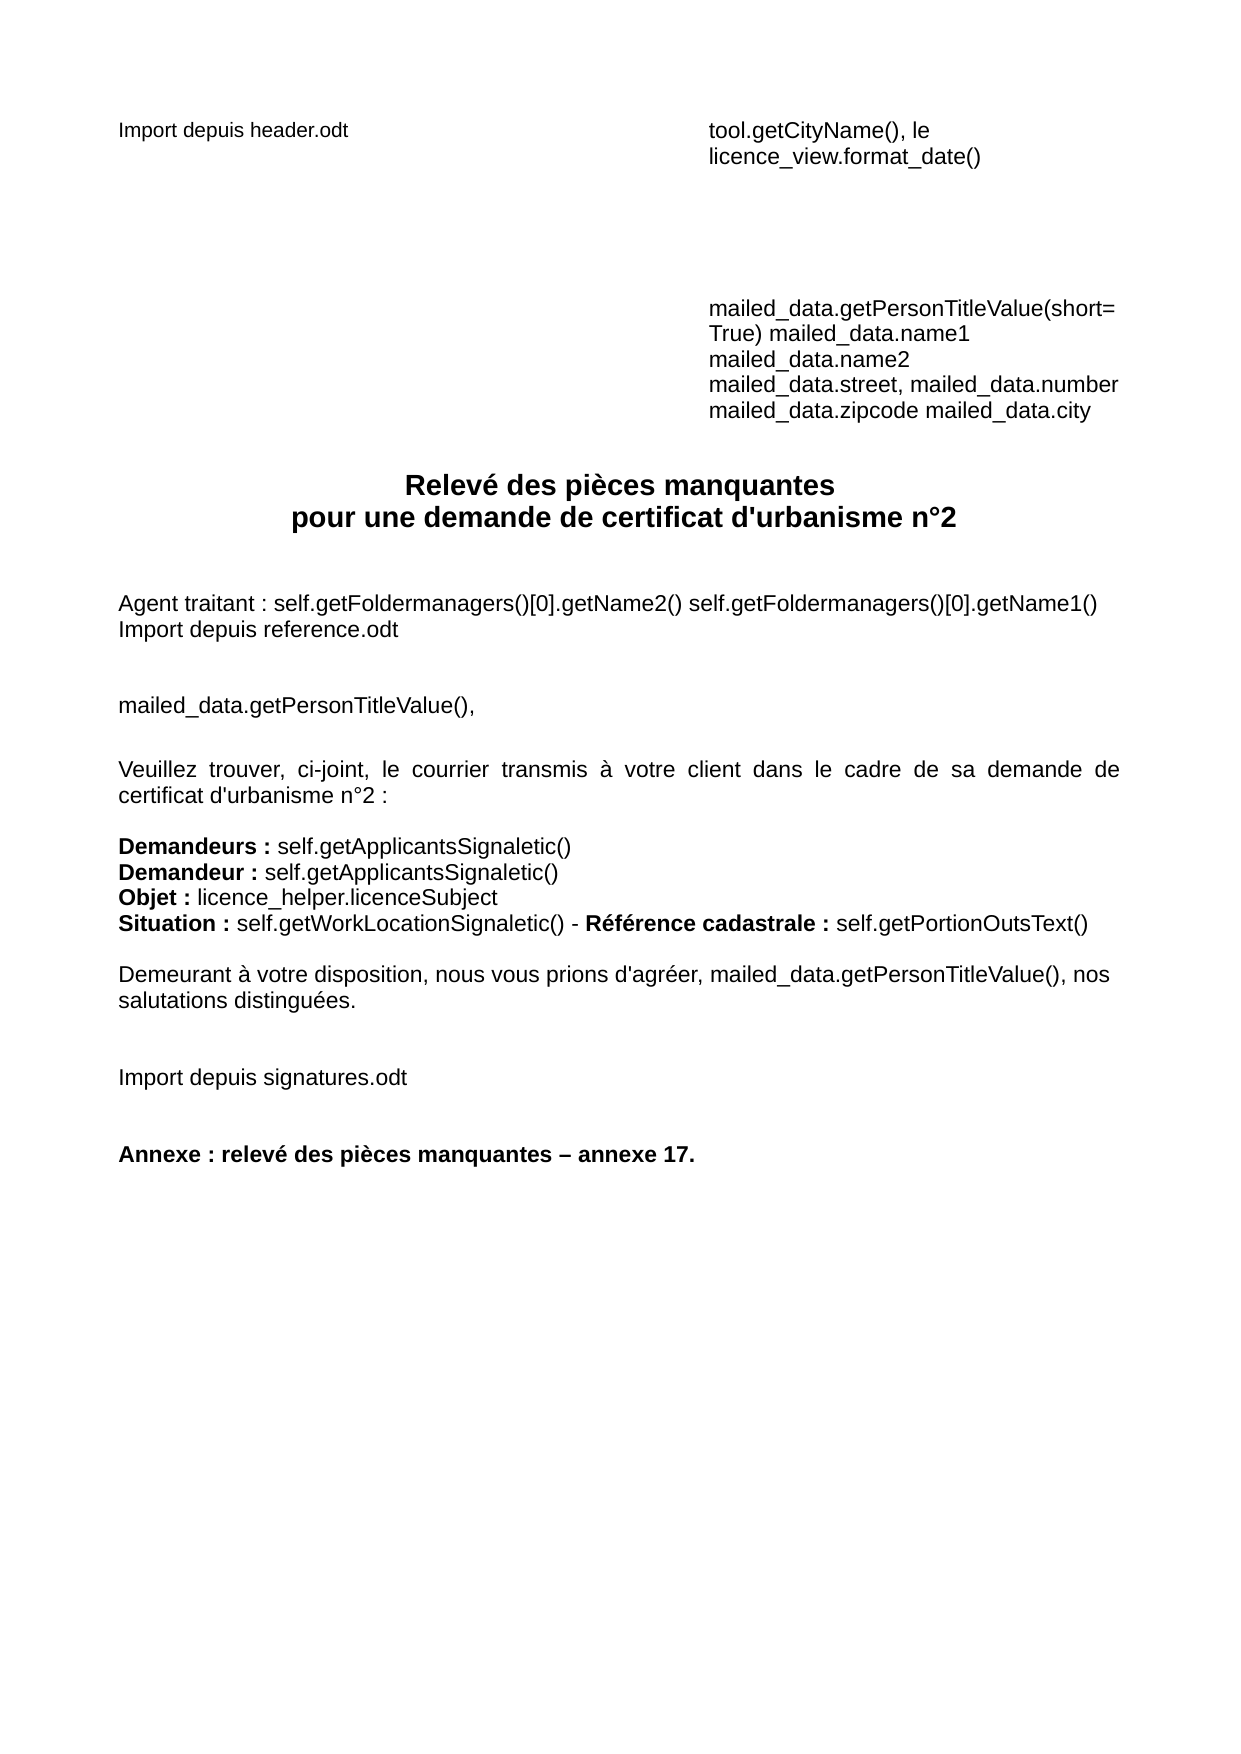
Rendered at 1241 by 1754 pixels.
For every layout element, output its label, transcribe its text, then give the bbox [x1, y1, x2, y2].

text mailed_data.getPersonTitleValue(), [118, 693, 1122, 719]
text Annexe : relevé des pièces manquantes – annexe 17. [118, 1141, 1122, 1167]
title pour une demande de certificat d'urbanisme n°2 [118, 501, 1122, 534]
text Agent traitant : self.getFoldermanagers()[0].getName2() self.getFoldermanagers()[0].getName1() [118, 591, 1122, 616]
text Demandeurs : self.getApplicantsSignaletic() [118, 834, 1122, 859]
title Relevé des pièces manquantes [118, 468, 1122, 501]
text Import depuis signatures.odt [118, 1064, 1122, 1090]
text Situation : self.getWorkLocationSignaletic() - Référence cadastrale : self.getPortionOutsText() [118, 911, 1122, 936]
table_header tool.getCityName(), le licence_view.format_date() mailed_data.getPersonTitleValue(short=True) mailed_data.name1 mailed_data.name2 mailed_data.street, mailed_data.number mailed_data.zipcode mailed_data.city [709, 118, 1123, 436]
text Demandeur : self.getApplicantsSignaletic() [118, 859, 1122, 885]
text Demeurant à votre disposition, nous vous prions d'agréer, mailed_data.getPersonTitleValue(), nos salutations distinguées. [118, 962, 1122, 1013]
text Veuillez trouver, ci-joint, le courrier transmis à votre client dans le cadre de sa demande de certificat d'urbanisme n°2 : [118, 757, 1122, 808]
text Objet : licence_helper.licenceSubject [118, 885, 1122, 911]
table_header Import depuis header.odt [118, 118, 708, 436]
text Import depuis reference.odt [118, 616, 1122, 642]
